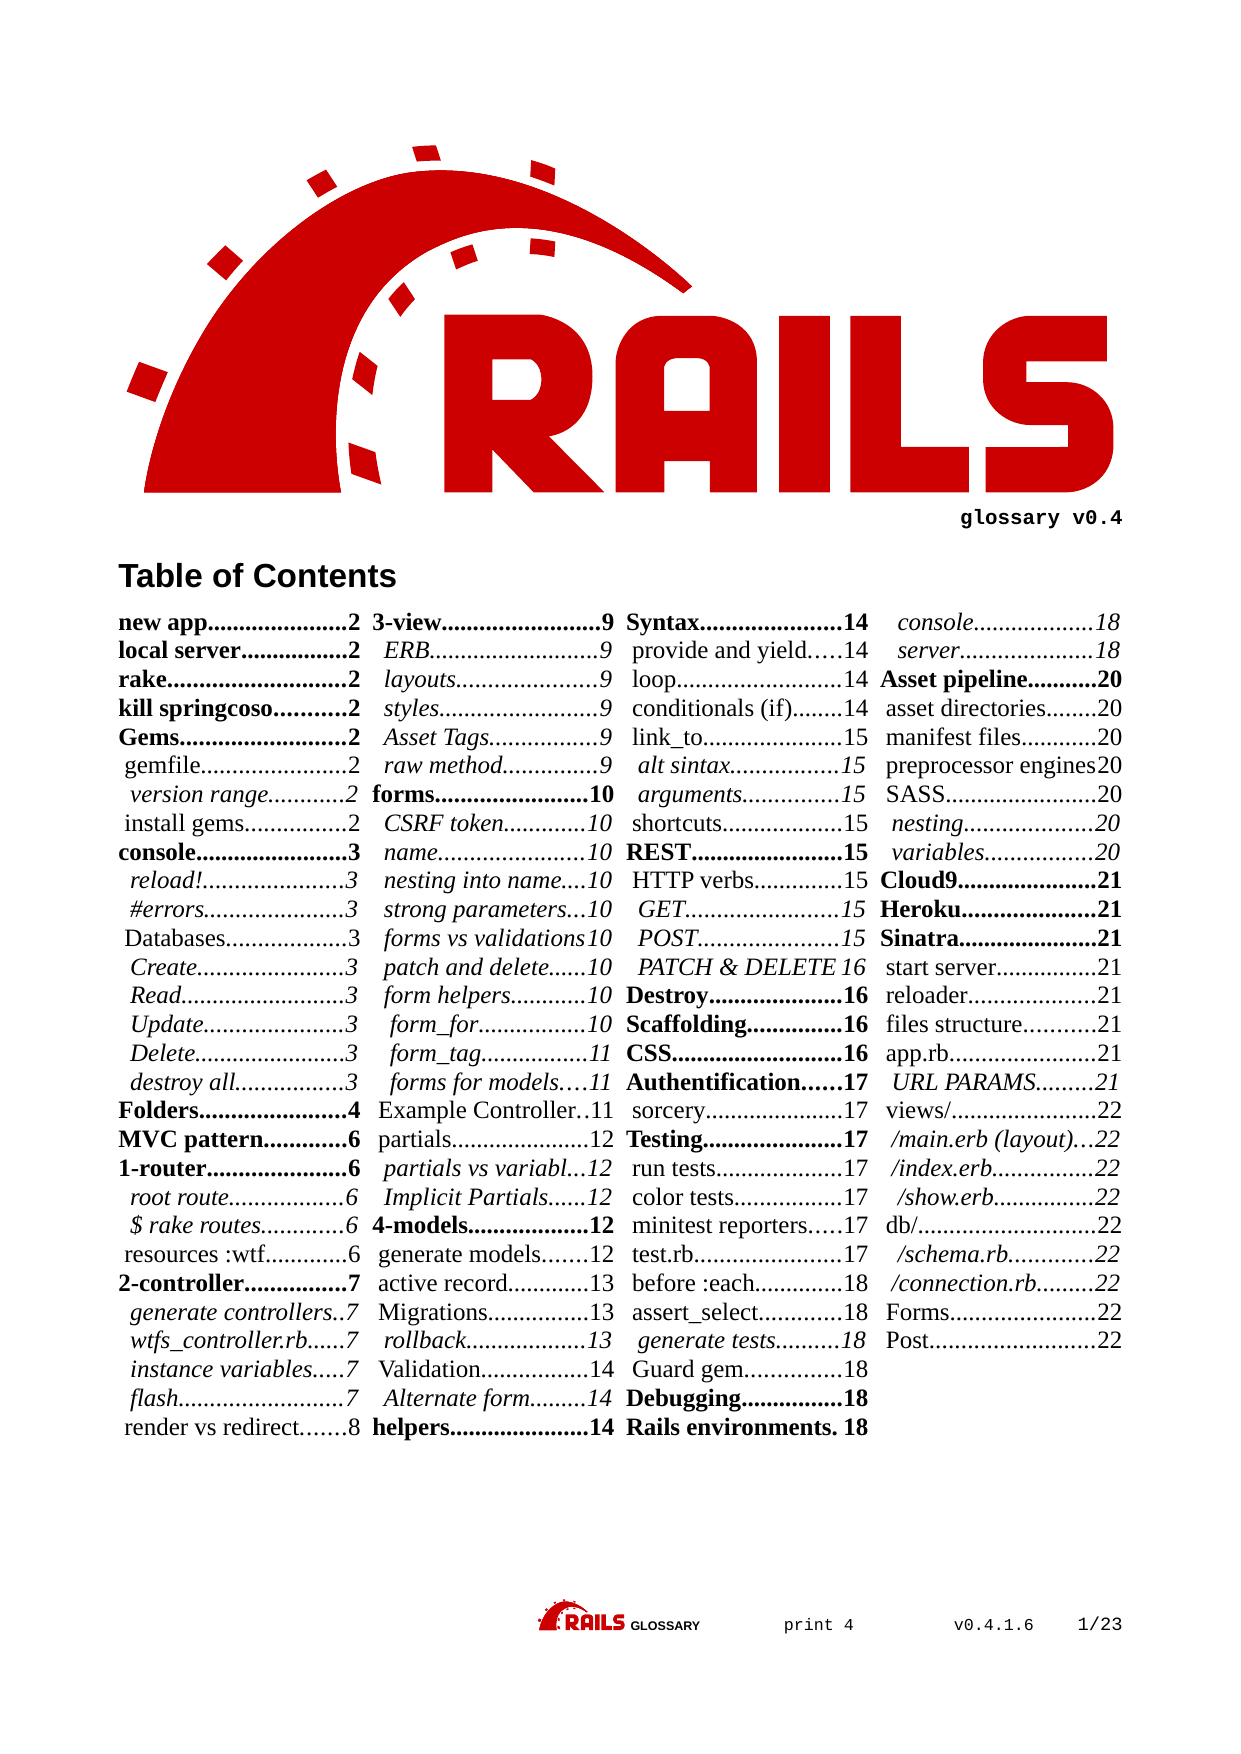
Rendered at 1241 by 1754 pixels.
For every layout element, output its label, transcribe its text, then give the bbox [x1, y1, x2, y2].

text SASS 20 [886, 779, 1122, 808]
text form helpers 10 [384, 980, 614, 1009]
text /main.erb (layout) 22 [891, 1124, 1122, 1153]
text partials 12 [378, 1124, 614, 1153]
text link_to 15 [632, 722, 868, 750]
text reloader 21 [886, 980, 1122, 1009]
text form_tag 11 [389, 1038, 614, 1067]
text Validation 14 [378, 1354, 614, 1383]
text destroy all 3 [130, 1067, 360, 1095]
text files structure 21 [886, 1009, 1122, 1038]
text rake 2 [118, 664, 360, 693]
text Example Controller 11 [378, 1095, 614, 1124]
text GET 15 [638, 894, 868, 923]
text before :each 18 [632, 1268, 868, 1297]
text ERB 9 [384, 635, 614, 664]
text layouts 9 [384, 664, 614, 693]
text 1-router 6 [118, 1153, 360, 1182]
text install gems 2 [124, 808, 360, 837]
text PATCH & DELETE 16 [638, 952, 868, 980]
text 3-view 9 [372, 607, 614, 635]
text raw method 9 [384, 750, 614, 779]
text flash 7 [130, 1383, 360, 1412]
text generate controllers 7 [130, 1297, 360, 1325]
text forms for models 11 [389, 1067, 614, 1095]
text Databases 3 [124, 923, 360, 952]
text color tests 17 [632, 1182, 868, 1210]
text Post 22 [886, 1325, 1122, 1354]
text new app 2 [118, 607, 360, 635]
text Heroku 21 [880, 894, 1122, 923]
text HTTP verbs 15 [632, 865, 868, 894]
text Guard gem 18 [632, 1354, 868, 1383]
text Delete 3 [130, 1038, 360, 1067]
text root route 6 [130, 1182, 360, 1210]
text arguments 15 [638, 779, 868, 808]
text patch and delete 10 [384, 952, 614, 980]
text reload! 3 [130, 865, 360, 894]
text server 18 [897, 635, 1122, 664]
text provide and yield 14 [632, 635, 868, 664]
text resources :wtf 6 [124, 1239, 360, 1268]
text app.rb 21 [886, 1038, 1122, 1067]
text local server 2 [118, 635, 360, 664]
text console 18 [897, 607, 1122, 635]
text Asset Tags 9 [384, 722, 614, 750]
text Debugging 18 [626, 1383, 868, 1412]
text views/ 22 [886, 1095, 1122, 1124]
text forms 10 [372, 779, 614, 808]
text Scaffolding 16 [626, 1009, 868, 1038]
text forms vs validations 10 [384, 923, 614, 952]
text conditionals (if) 14 [632, 693, 868, 722]
text generate tests 18 [638, 1325, 868, 1354]
text instance variables 7 [130, 1354, 360, 1383]
text render vs redirect 8 [124, 1412, 360, 1440]
text shortcuts 15 [632, 808, 868, 837]
text wtfs_controller.rb 7 [130, 1325, 360, 1354]
text Migrations 13 [378, 1297, 614, 1325]
text test.rb 17 [632, 1239, 868, 1268]
text Create 3 [130, 952, 360, 980]
text glossary v0.4 [118, 507, 1122, 531]
text helpers 14 [372, 1412, 614, 1440]
text 4-models 12 [372, 1210, 614, 1239]
text run tests 17 [632, 1153, 868, 1182]
text /schema.rb 22 [891, 1239, 1122, 1268]
text CSS 16 [626, 1038, 868, 1067]
text Gems 2 [118, 722, 360, 750]
text version range 2 [130, 779, 360, 808]
text asset directories 20 [886, 693, 1122, 722]
text gemfile 2 [124, 750, 360, 779]
text active record 13 [378, 1268, 614, 1297]
text strong parameters 10 [384, 894, 614, 923]
text generate models 12 [378, 1239, 614, 1268]
text loop 14 [632, 664, 868, 693]
text Sinatra 21 [880, 923, 1122, 952]
text REST 15 [626, 837, 868, 865]
text Read 3 [130, 980, 360, 1009]
text manifest files 20 [886, 722, 1122, 750]
text variables 20 [891, 837, 1122, 865]
text URL PARAMS 21 [891, 1067, 1122, 1095]
text db/ 22 [886, 1210, 1122, 1239]
text sorcery 17 [632, 1095, 868, 1124]
text CSRF token 10 [384, 808, 614, 837]
text Update 3 [130, 1009, 360, 1038]
text preprocessor engines 20 [886, 750, 1122, 779]
text Forms 22 [886, 1297, 1122, 1325]
subtitle Table of Contents [118, 556, 1122, 594]
text assert_select 18 [632, 1297, 868, 1325]
text Asset pipeline 20 [880, 664, 1122, 693]
text #errors 3 [130, 894, 360, 923]
text 2-controller 7 [118, 1268, 360, 1297]
text rollback 13 [384, 1325, 614, 1354]
text Folders 4 [118, 1095, 360, 1124]
text minitest reporters 17 [632, 1210, 868, 1239]
text start server 21 [886, 952, 1122, 980]
text POST 15 [638, 923, 868, 952]
text Syntax 14 [626, 607, 868, 635]
text /connection.rb 22 [891, 1268, 1122, 1297]
text Cloud9 21 [880, 865, 1122, 894]
text nesting into name 10 [384, 865, 614, 894]
text MVC pattern 6 [118, 1124, 360, 1153]
text console 3 [118, 837, 360, 865]
text Implicit Partials 12 [384, 1182, 614, 1210]
text Testing 17 [626, 1124, 868, 1153]
text name 10 [384, 837, 614, 865]
text partials vs variabl 12 [384, 1153, 614, 1182]
text Rails environments 18 [626, 1412, 868, 1440]
text Alternate form 14 [384, 1383, 614, 1412]
text styles 9 [384, 693, 614, 722]
text /show.erb 22 [891, 1182, 1122, 1210]
text $ rake routes 6 [130, 1210, 360, 1239]
text form_for 10 [389, 1009, 614, 1038]
text kill springcoso 2 [118, 693, 360, 722]
text alt sintax 15 [638, 750, 868, 779]
text /index.erb 22 [891, 1153, 1122, 1182]
text Destroy 16 [626, 980, 868, 1009]
text nesting 20 [891, 808, 1122, 837]
text Authentification 17 [626, 1067, 868, 1095]
